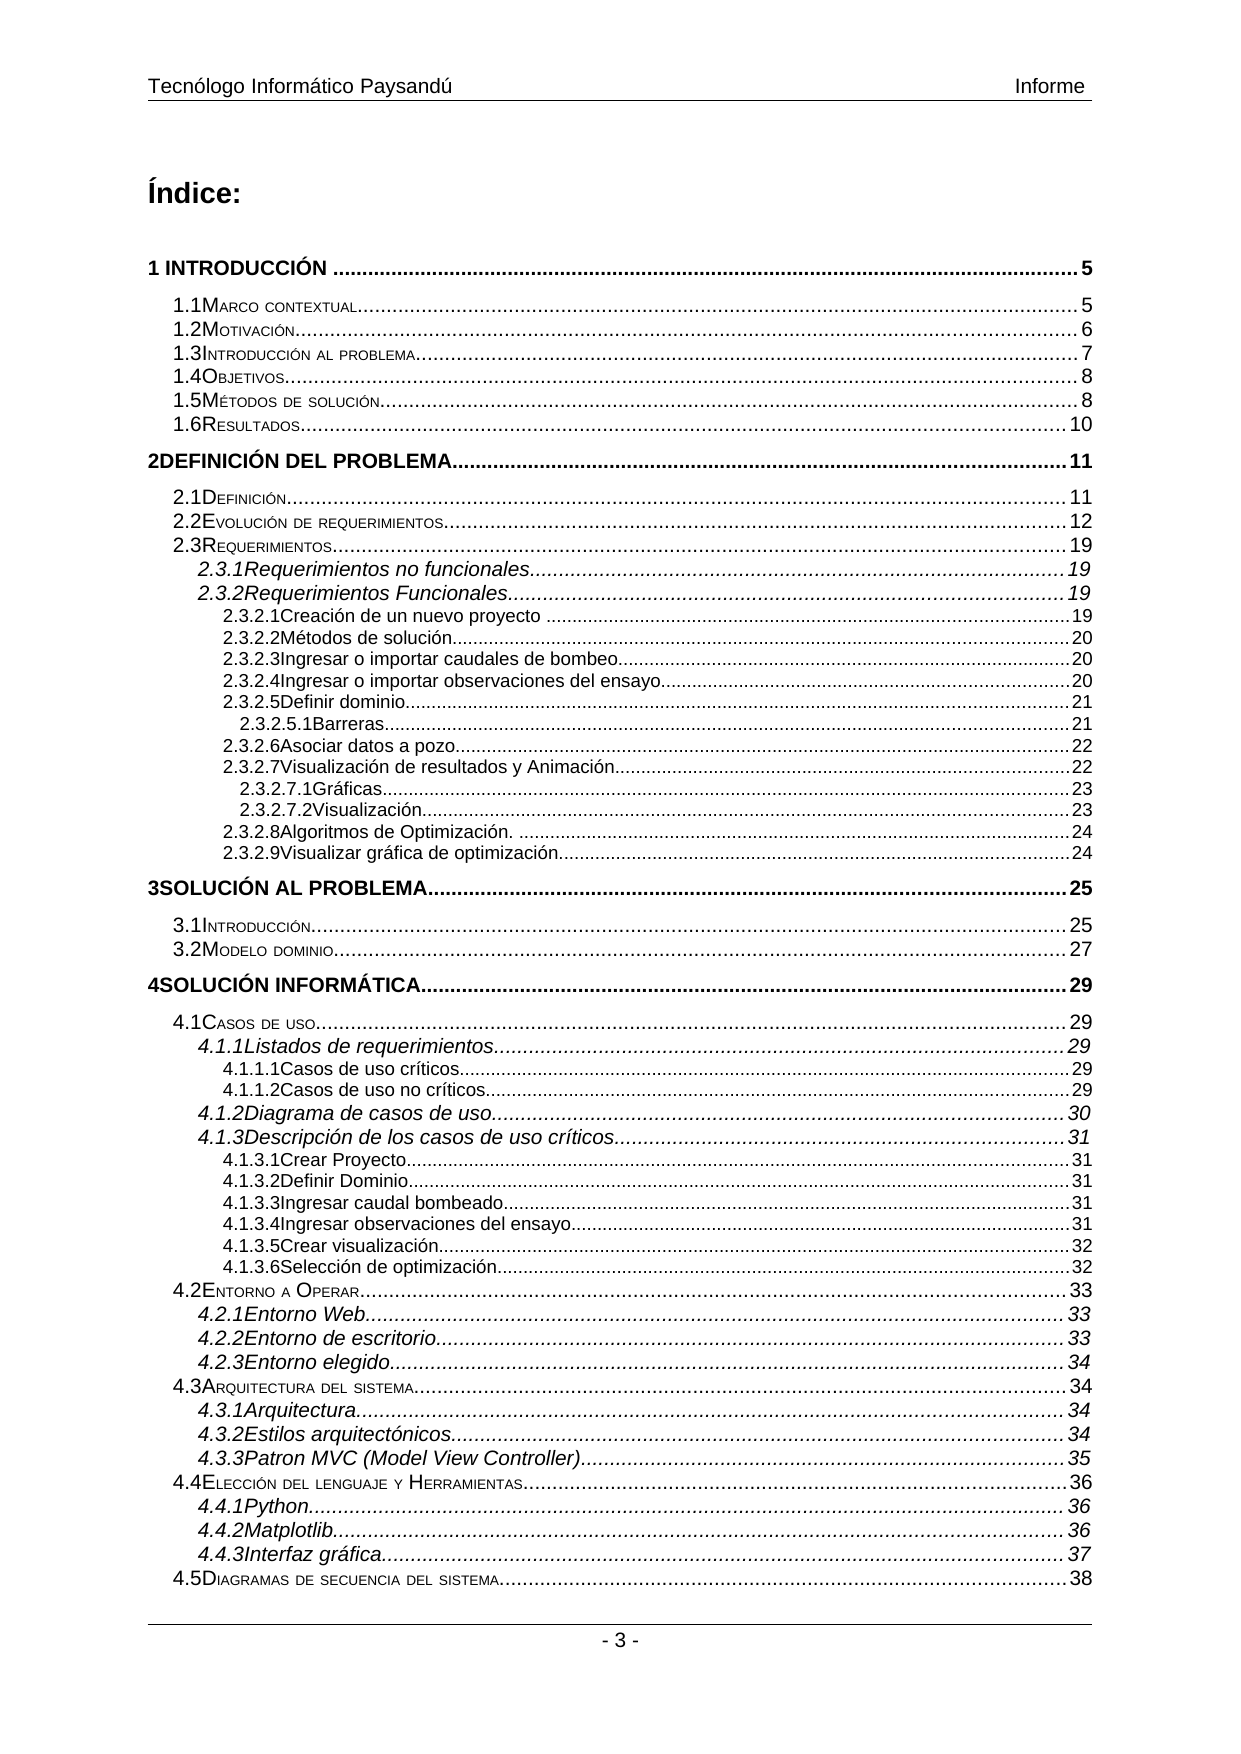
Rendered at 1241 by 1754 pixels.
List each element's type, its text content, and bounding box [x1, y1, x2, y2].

text 2.3.2.6Asociar datos a pozo 22 [223, 734, 1092, 756]
text 4.1.3.6Selección de optimización 32 [223, 1256, 1092, 1278]
text 2.3.2.4Ingresar o importar observaciones del ensayo 20 [223, 670, 1092, 691]
text 4.4Elección del lenguaje y Herramientas 36 [173, 1469, 1092, 1493]
text 2.3.2.2Métodos de solución 20 [223, 627, 1092, 648]
text 4.1.3.4Ingresar observaciones del ensayo 31 [223, 1213, 1092, 1235]
text 1.6Resultados 10 [173, 412, 1092, 436]
text 4.3.3Patron MVC (Model View Controller) 35 [198, 1446, 1092, 1469]
text 3Solución al problema 25 [148, 876, 1092, 900]
text 4.3Arquitectura del sistema 34 [173, 1374, 1092, 1398]
text 4.1.3.1Crear Proyecto 31 [223, 1148, 1092, 1170]
text 4.1.3.5Crear visualización 32 [223, 1235, 1092, 1256]
text 4.1.1.2Casos de uso no críticos 29 [223, 1079, 1092, 1101]
text 4.5Diagramas de secuencia del sistema 38 [173, 1565, 1092, 1589]
text 1.4Objetivos 8 [173, 364, 1092, 388]
text 2.3.2.5.1Barreras 21 [239, 713, 1092, 734]
text 1.3Introducción al problema 7 [173, 340, 1092, 364]
text 4.4.2Matplotlib 36 [198, 1517, 1092, 1541]
text 4.1.3.2Definir Dominio 31 [223, 1170, 1092, 1192]
text 4.3.1Arquitectura 34 [198, 1398, 1092, 1422]
text 4.2Entorno a Operar 33 [173, 1278, 1092, 1302]
text 2.3.2.9Visualizar gráfica de optimización. 24 [223, 842, 1092, 864]
text 2.3.2.5Definir dominio 21 [223, 691, 1092, 713]
text 4.1.1Listados de requerimientos 29 [198, 1033, 1092, 1057]
text 4.4.3Interfaz gráfica 37 [198, 1541, 1092, 1565]
text Índice: [148, 176, 1092, 210]
text 4.1.2Diagrama de casos de uso 30 [198, 1101, 1092, 1124]
text 4.4.1Python 36 [198, 1493, 1092, 1517]
text 4.1.1.1Casos de uso críticos 29 [223, 1057, 1092, 1079]
text 4.1Casos de uso 29 [173, 1009, 1092, 1033]
text 1 Introducción 5 [148, 256, 1092, 280]
text 4.1.3.3Ingresar caudal bombeado 31 [223, 1192, 1092, 1213]
text 2.3.2.7.2Visualización 23 [239, 799, 1092, 821]
text 2.3.2.7Visualización de resultados y Animación 22 [223, 756, 1092, 777]
text 4.1.3Descripción de los casos de uso críticos 31 [198, 1124, 1092, 1148]
text 4Solución informática 29 [148, 973, 1092, 997]
text 2.3.2.8Algoritmos de Optimización. 24 [223, 821, 1092, 842]
text 1.2Motivación 6 [173, 316, 1092, 340]
text 2.3.2Requerimientos Funcionales 19 [198, 581, 1092, 605]
text 2.3.1Requerimientos no funcionales 19 [198, 557, 1092, 581]
text 2.3.2.3Ingresar o importar caudales de bombeo 20 [223, 648, 1092, 670]
text 2.1Definición 11 [173, 485, 1092, 509]
text 1.5Métodos de solución 8 [173, 388, 1092, 412]
text 4.2.3Entorno elegido 34 [198, 1350, 1092, 1374]
text 2.3Requerimientos 19 [173, 533, 1092, 557]
text 2.2Evolución de requerimientos 12 [173, 509, 1092, 533]
text 2.3.2.7.1Gráficas 23 [239, 777, 1092, 799]
text 4.3.2Estilos arquitectónicos 34 [198, 1422, 1092, 1446]
text 3.1Introducción 25 [173, 913, 1092, 937]
text 1.1Marco contextual 5 [173, 292, 1092, 316]
text 4.2.1Entorno Web 33 [198, 1302, 1092, 1326]
text 4.2.2Entorno de escritorio 33 [198, 1326, 1092, 1350]
text 2.3.2.1Creación de un nuevo proyecto 19 [223, 605, 1092, 627]
text 3.2Modelo dominio 27 [173, 937, 1092, 961]
text 2Definición del problema 11 [148, 449, 1092, 473]
